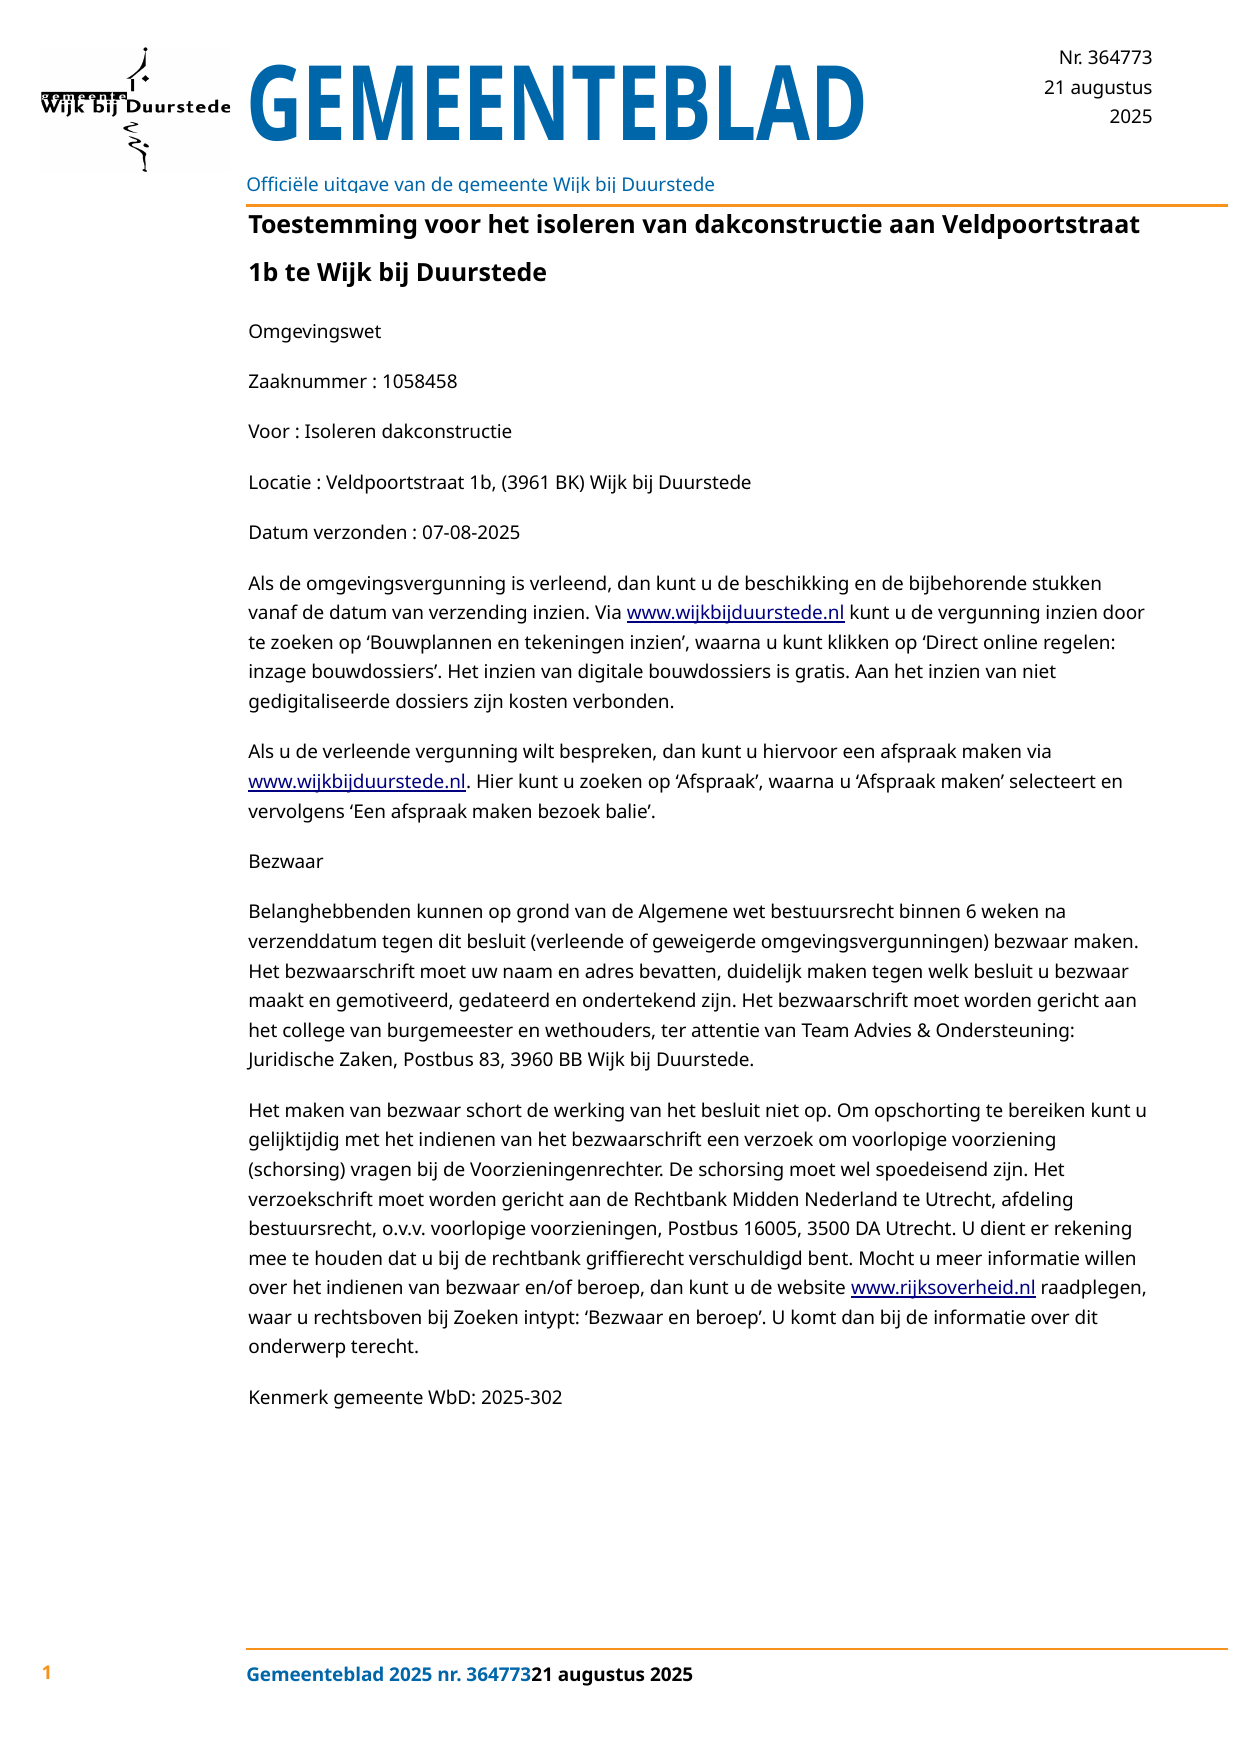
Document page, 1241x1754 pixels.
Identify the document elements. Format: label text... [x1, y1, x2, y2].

picture [41, 47, 231, 172]
text Locatie : Veldpoortstraat 1b, (3961 BK) Wijk bij Duurstede [248, 469, 1152, 495]
text Als u de verleende vergunning wilt bespreken, dan kunt u hiervoor een afspraak maken via www.wijkbijduurstede.nl. Hier kunt u zoeken op ‘Afspraak’, waarna u ‘Afspraak maken’ selecteert en vervolgens ‘Een afspraak maken bezoek balie’. [248, 739, 1152, 824]
text Toestemming voor het isoleren van dakconstructie aan Veldpoortstraat 1b te Wijk bij Duurstede [248, 207, 1152, 288]
text Omgevingswet [248, 318, 1152, 344]
text Als de omgevingsvergunning is verleend, dan kunt u de beschikking en de bijbehorende stukken vanaf de datum van verzending inzien. Via www.wijkbijduurstede.nl kunt u de vergunning inzien door te zoeken op ‘Bouwplannen en tekeningen inzien’, waarna u kunt klikken op ‘Direct online regelen: inzage bouwdossiers’. Het inzien van digitale bouwdossiers is gratis. Aan het inzien van niet gedigitaliseerde dossiers zijn kosten verbonden. [248, 570, 1152, 714]
text Bezwaar [248, 848, 1152, 874]
text Het maken van bezwaar schort de werking van het besluit niet op. Om opschorting te bereiken kunt u gelijktijdig met het indienen van het bezwaarschrift een verzoek om voorlopige voorziening (schorsing) vragen bij de Voorzieningenrechter. De schorsing moet wel spoedeisend zijn. Het verzoekschrift moet worden gericht aan de Rechtbank Midden Nederland te Utrecht, afdeling bestuursrecht, o.v.v. voorlopige voorzieningen, Postbus 16005, 3500 DA Utrecht. U dient er rekening mee te houden dat u bij de rechtbank griffierecht verschuldigd bent. Mocht u meer informatie willen over het indienen van bezwaar en/of beroep, dan kunt u de website www.rijksoverheid.nl raadplegen, waar u rechtsboven bij Zoeken intypt: ‘Bezwaar en beroep’. U komt dan bij de informatie over dit onderwerp terecht. [248, 1097, 1152, 1359]
text Zaaknummer : 1058458 [248, 368, 1152, 394]
text Kenmerk gemeente WbD: 2025-302 [248, 1384, 1152, 1410]
text Datum verzonden : 07-08-2025 [248, 519, 1152, 545]
text Belanghebbenden kunnen op grond van de Algemene wet bestuursrecht binnen 6 weken na verzenddatum tegen dit besluit (verleende of geweigerde omgevingsvergunningen) bezwaar maken. Het bezwaarschrift moet uw naam en adres bevatten, duidelijk maken tegen welk besluit u bezwaar maakt en gemotiveerd, gedateerd en ondertekend zijn. Het bezwaarschrift moet worden gericht aan het college van burgemeester en wethouders, ter attentie van Team Advies & Ondersteuning: Juridische Zaken, Postbus 83, 3960 BB Wijk bij Duurstede. [248, 899, 1152, 1072]
text Voor : Isoleren dakconstructie [248, 419, 1152, 444]
